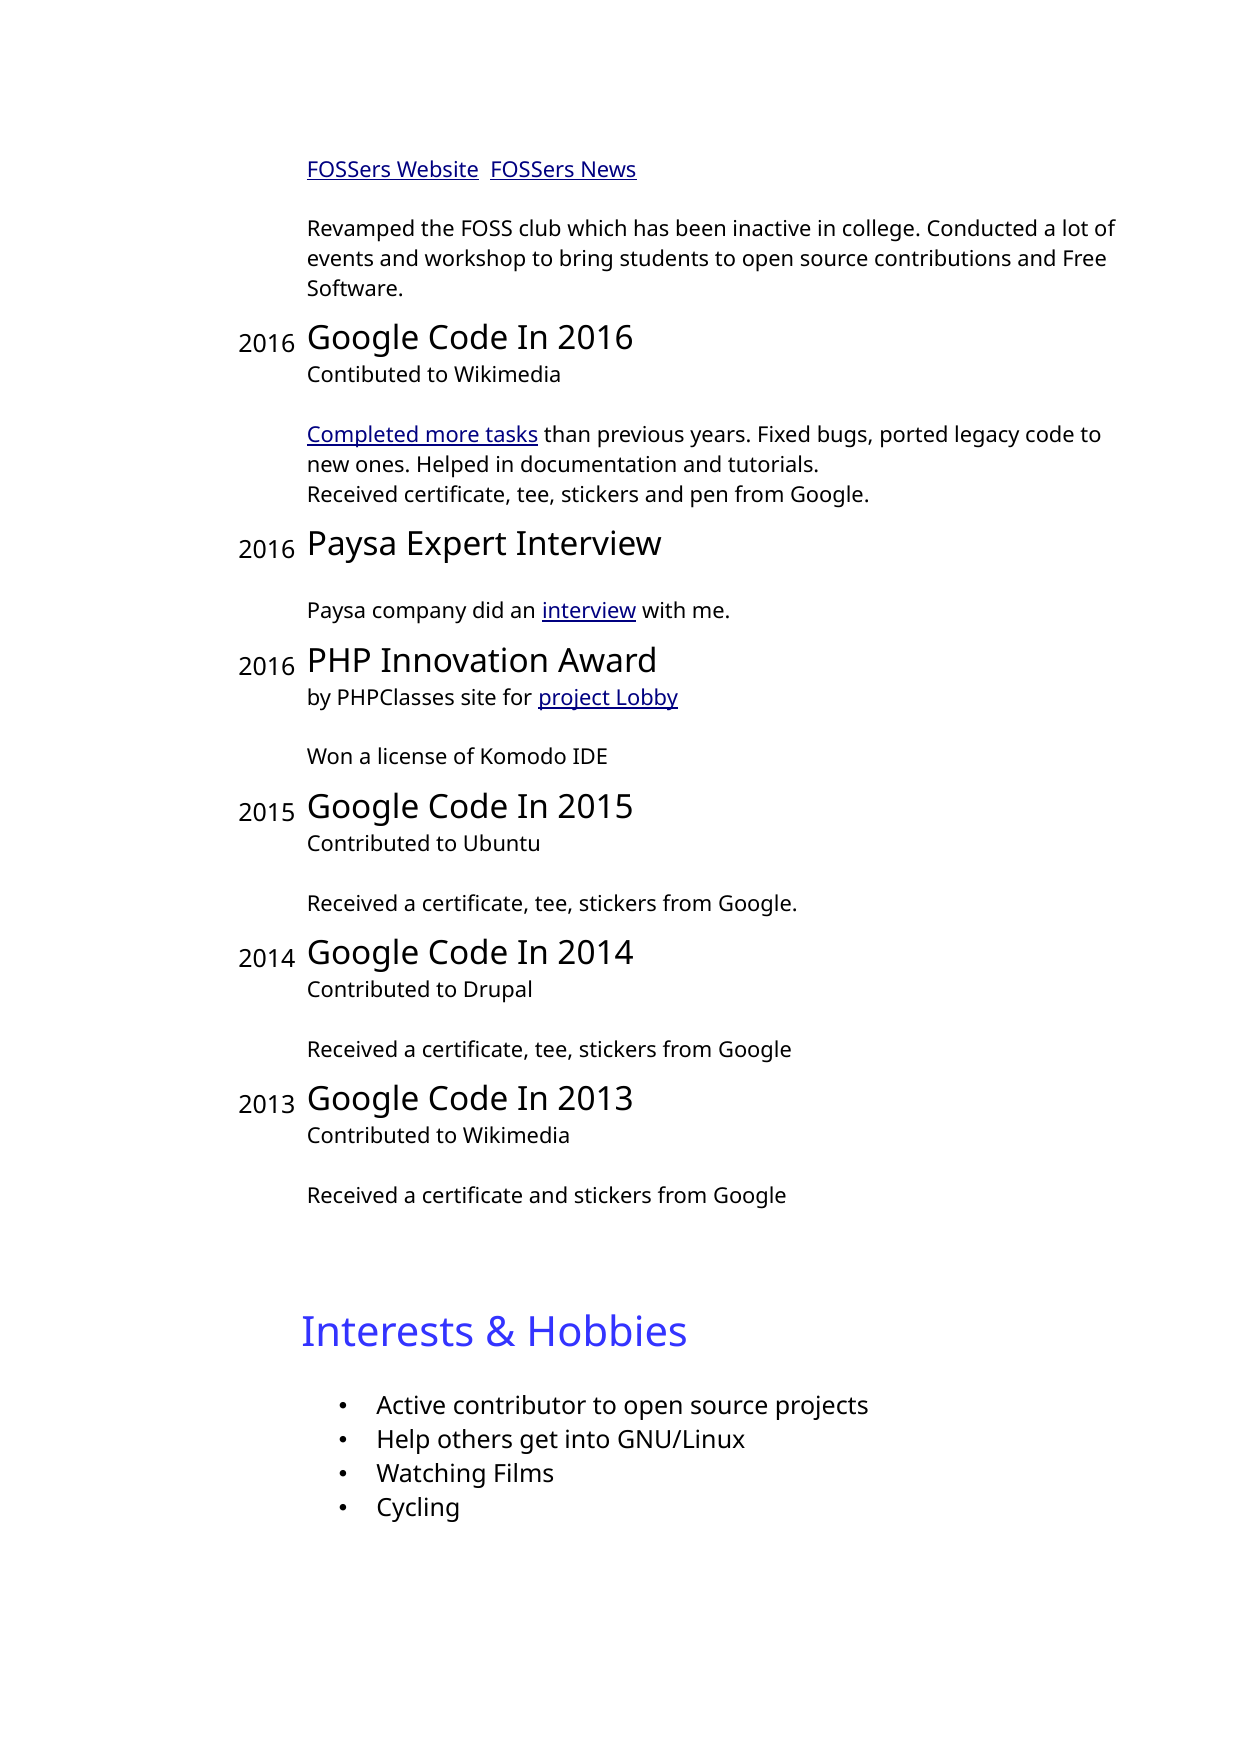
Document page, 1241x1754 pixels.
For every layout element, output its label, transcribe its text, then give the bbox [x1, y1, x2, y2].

table_cell Google Code In 2015 Contributed to Ubuntu Received a certificate, tee, stickers from Google. [301, 777, 1123, 923]
table_cell [118, 1388, 301, 1558]
table_cell 2016 [118, 308, 301, 514]
table_header [118, 1302, 301, 1387]
table_cell Google Code In 2016 Contibuted to Wikimedia Completed more tasks than previous years. Fixed bugs, ported legacy code to new ones. Helped in documentation and tutorials. Received certificate, tee, stickers and pen from Google. [301, 308, 1123, 514]
table_cell Active contributor to open source projects Help others get into GNU/Linux Watching Films Cycling [301, 1388, 1123, 1558]
table_header Interests & Hobbies [301, 1302, 1123, 1387]
table_cell 2016 [118, 514, 301, 631]
table_cell [118, 1558, 301, 1608]
table_cell [301, 1558, 1123, 1608]
table_cell 2016 [118, 631, 301, 777]
table_cell [118, 118, 301, 308]
table_cell Google Code In 2014 Contributed to Drupal Received a certificate, tee, stickers from Google [301, 923, 1123, 1069]
table_cell FOSSers Website FOSSers News Revamped the FOSS club which has been inactive in college. Conducted a lot of events and workshop to bring students to open source contributions and Free Software. [301, 118, 1123, 308]
table_cell 2014 [118, 923, 301, 1069]
table_cell 2015 [118, 777, 301, 923]
table_cell PHP Innovation Award by PHPClasses site for project Lobby Won a license of Komodo IDE [301, 631, 1123, 777]
table_cell Google Code In 2013 Contributed to Wikimedia Received a certificate and stickers from Google [301, 1069, 1123, 1216]
table_cell Paysa Expert Interview Paysa company did an interview with me. [301, 514, 1123, 631]
table_cell 2013 [118, 1069, 301, 1216]
